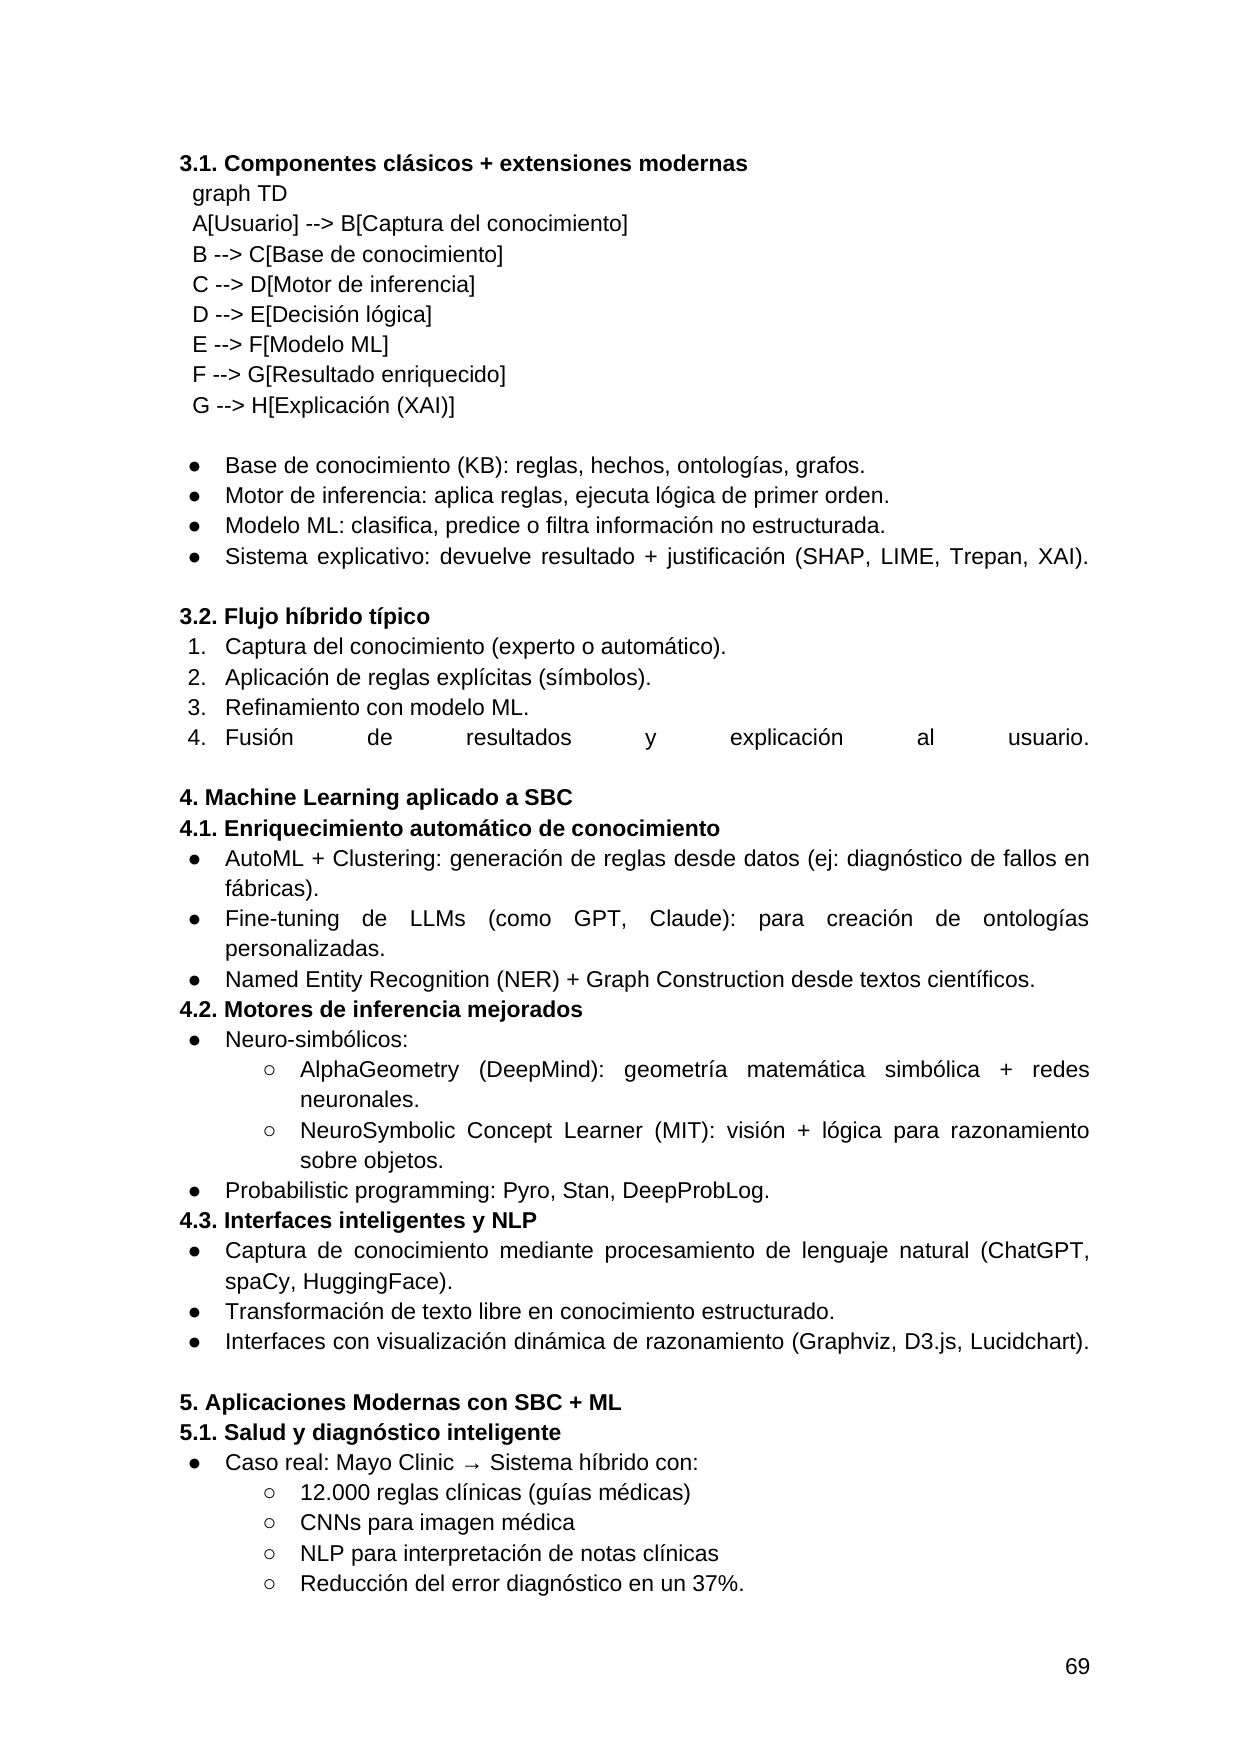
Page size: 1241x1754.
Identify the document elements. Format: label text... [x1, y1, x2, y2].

text E --> F[Modelo ML] [179, 331, 1090, 358]
list Captura de conocimiento mediante procesamiento de lenguaje natural (ChatGPT, spaCy, HuggingFace). [187, 1237, 1090, 1294]
list Named Entity Recognition (NER) + Graph Construction desde textos científicos. [187, 966, 1090, 992]
list AlphaGeometry (DeepMind): geometría matemática simbólica + redes neuronales. [262, 1056, 1090, 1113]
list NeuroSymbolic Concept Learner (MIT): visión + lógica para razonamiento sobre objetos. [262, 1117, 1090, 1173]
text F --> G[Resultado enriquecido] [179, 361, 1090, 388]
list Sistema explicativo: devuelve resultado + justificación (SHAP, LIME, Trepan, XAI). [187, 543, 1090, 599]
list Caso real: Mayo Clinic → Sistema híbrido con: [187, 1449, 1090, 1475]
list Fine-tuning de LLMs (como GPT, Claude): para creación de ontologías personalizadas. [187, 905, 1090, 962]
text G --> H[Explicación (XAI)] [179, 392, 1090, 418]
list Captura del conocimiento (experto o automático). [187, 633, 1090, 660]
text graph TD [179, 180, 1090, 207]
text D --> E[Decisión lógica] [179, 301, 1090, 327]
list NLP para interpretación de notas clínicas [262, 1539, 1090, 1566]
list AutoML + Clustering: generación de reglas desde datos (ej: diagnóstico de fallos en fábricas). [187, 845, 1090, 901]
text 4. Machine Learning aplicado a SBC [179, 784, 1090, 811]
list 12.000 reglas clínicas (guías médicas) [262, 1479, 1090, 1506]
list Base de conocimiento (KB): reglas, hechos, ontologías, grafos. [187, 452, 1090, 478]
text B --> C[Base de conocimiento] [179, 241, 1090, 267]
text 3.2. Flujo híbrido típico [179, 603, 1090, 629]
list Fusión de resultados y explicación al usuario. [187, 724, 1090, 781]
list Modelo ML: clasifica, predice o filtra información no estructurada. [187, 512, 1090, 539]
text 5.1. Salud y diagnóstico inteligente [179, 1419, 1090, 1445]
list Motor de inferencia: aplica reglas, ejecuta lógica de primer orden. [187, 482, 1090, 509]
text 3.1. Componentes clásicos + extensiones modernas [179, 150, 1090, 176]
text C --> D[Motor de inferencia] [179, 271, 1090, 297]
text 5. Aplicaciones Modernas con SBC + ML [179, 1388, 1090, 1415]
text 4.3. Interfaces inteligentes y NLP [179, 1207, 1090, 1234]
text 4.1. Enriquecimiento automático de conocimiento [179, 814, 1090, 841]
list Interfaces con visualización dinámica de razonamiento (Graphviz, D3.js, Lucidchart). [187, 1328, 1090, 1385]
list Aplicación de reglas explícitas (símbolos). [187, 663, 1090, 690]
text A[Usuario] --> B[Captura del conocimiento] [179, 210, 1090, 237]
text 4.2. Motores de inferencia mejorados [179, 996, 1090, 1022]
list Refinamiento con modelo ML. [187, 694, 1090, 720]
list CNNs para imagen médica [262, 1509, 1090, 1536]
list Transformación de texto libre en conocimiento estructurado. [187, 1298, 1090, 1324]
list Reducción del error diagnóstico en un 37%. [262, 1570, 1090, 1596]
list Probabilistic programming: Pyro, Stan, DeepProbLog. [187, 1177, 1090, 1203]
list Neuro-simbólicos: [187, 1026, 1090, 1052]
